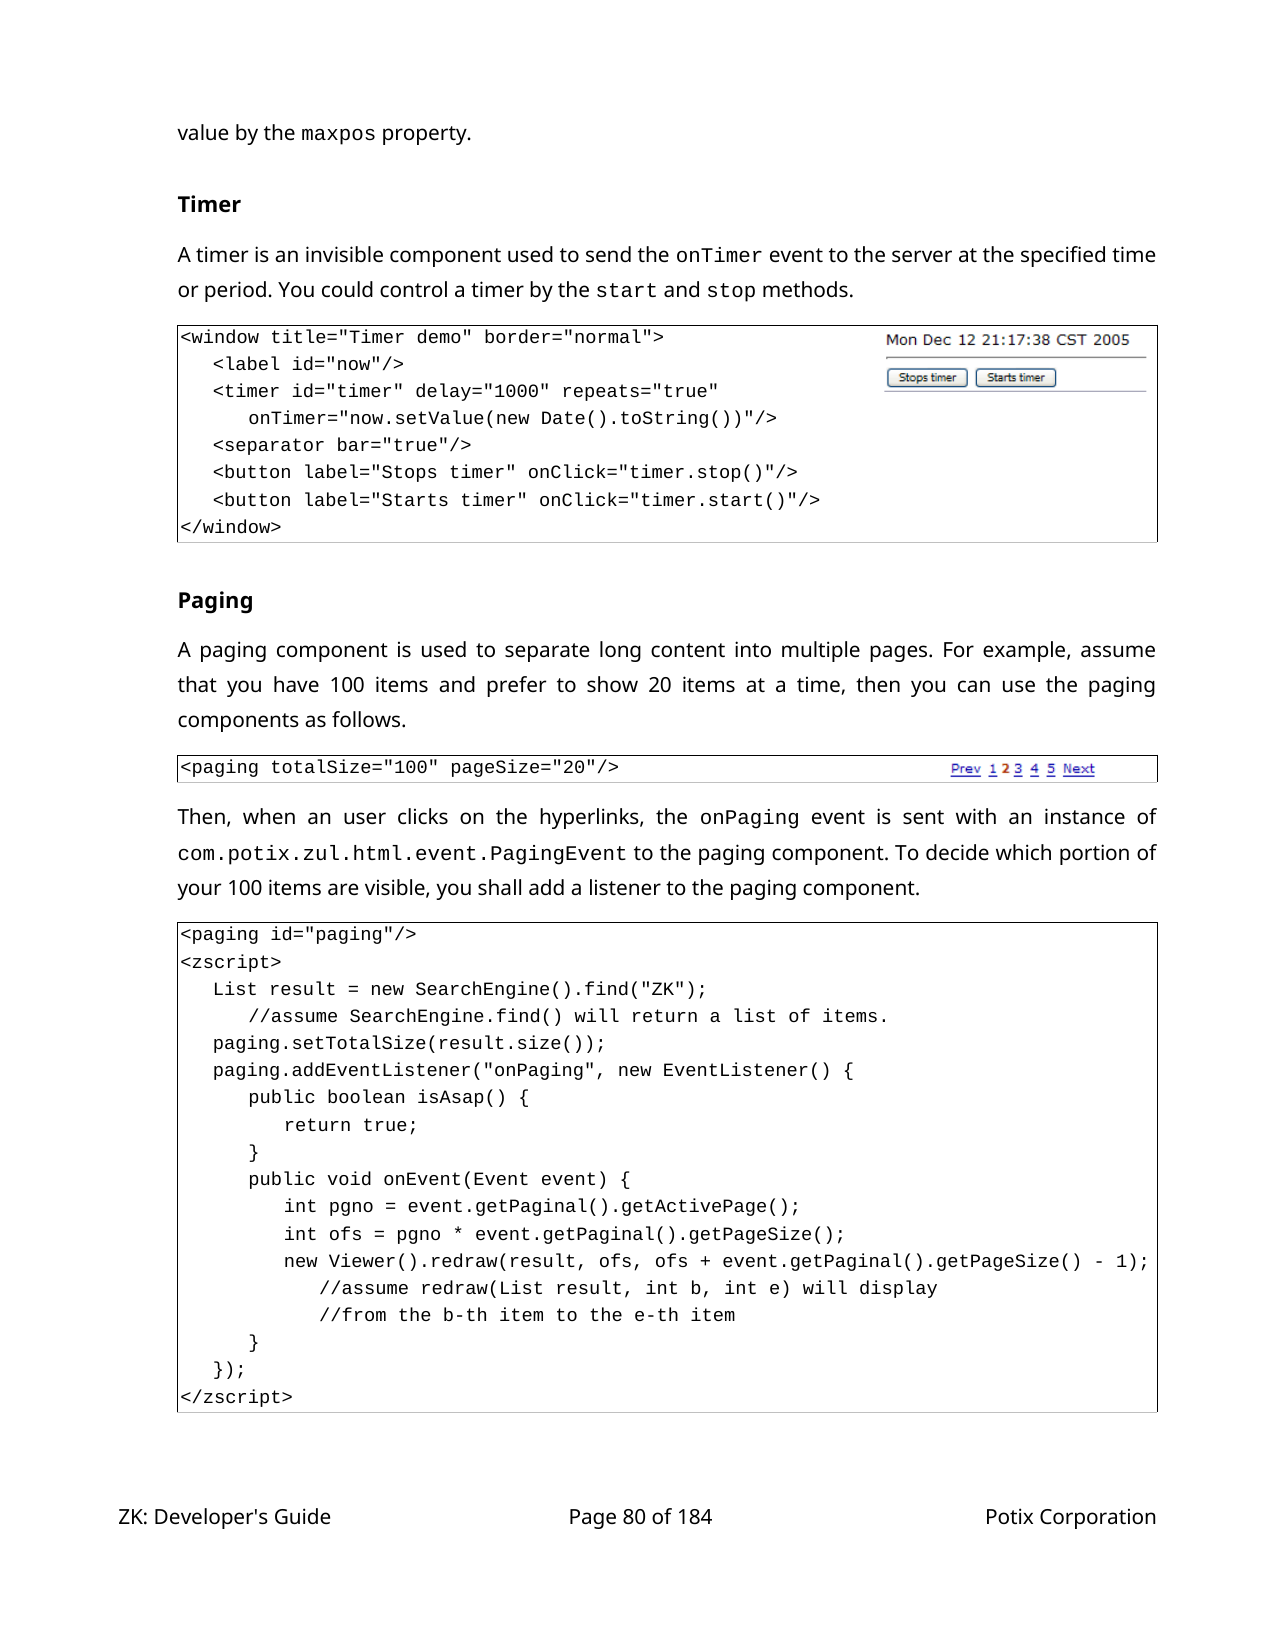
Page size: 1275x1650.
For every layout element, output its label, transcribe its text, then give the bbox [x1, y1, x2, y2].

text <paging id="paging"/> [178, 923, 1157, 947]
text //from the b-th item to the e-th item [178, 1303, 1157, 1327]
text <label id="now"/> [178, 352, 884, 376]
picture [947, 756, 1100, 781]
text public boolean isAsap() { [178, 1085, 1157, 1110]
text //assume SearchEngine.find() will return a list of items. [178, 1004, 1157, 1028]
text //assume redraw(List result, int b, int e) will display [178, 1276, 1157, 1300]
text return true; [178, 1113, 1157, 1137]
text Then, when an user clicks on the hyperlinks, the onPaging event is sent with an instance of com.potix.zul.html.event.PagingEvent to the paging component. To decide which portion of your 100 items are visible, you shall add a listener to the paging component. [177, 802, 1157, 902]
subtitle Paging [177, 584, 1157, 614]
text </window> [178, 515, 1157, 542]
text int ofs = pgno * event.getPaginal().getPageSize(); [178, 1221, 1157, 1246]
text <separator bar="true"/> [178, 433, 1157, 457]
picture [884, 332, 1147, 392]
text <button label="Stops timer" onClick="timer.stop()"/> [178, 460, 1157, 485]
text A timer is an invisible component used to send the onTimer event to the server at the specified time or period. You could control a timer by the start and stop methods. [177, 240, 1157, 304]
subtitle Timer [177, 189, 1157, 219]
text <zscript> [178, 949, 1157, 974]
text }); [178, 1357, 1157, 1382]
text paging.addEventListener("onPaging", new EventListener() { [178, 1058, 1157, 1082]
text } [178, 1140, 1157, 1164]
text public void onEvent(Event event) { [178, 1167, 1157, 1191]
text </zscript> [178, 1384, 1157, 1412]
text new Viewer().redraw(result, ofs, ofs + event.getPaginal().getPageSize() - 1); [178, 1248, 1157, 1273]
text <timer id="timer" delay="1000" repeats="true" [178, 379, 1157, 403]
text A paging component is used to separate long content into multiple pages. For example, assume that you have 100 items and prefer to show 20 items at a time, then you can use the paging components as follows. [177, 635, 1157, 734]
text List result = new SearchEngine().find("ZK"); [178, 977, 1157, 1001]
text <window title="Timer demo" border="normal"> [178, 326, 1157, 349]
text value by the maxpos property. [177, 118, 1157, 147]
text int pgno = event.getPaginal().getActivePage(); [178, 1194, 1157, 1218]
text <button label="Starts timer" onClick="timer.start()"/> [178, 488, 1157, 512]
text <paging totalSize="100" pageSize="20"/> [178, 756, 1157, 782]
text } [178, 1330, 1157, 1354]
text paging.setTotalSize(result.size()); [178, 1031, 1157, 1055]
text onTimer="now.setValue(new Date().toString())"/> [178, 406, 1157, 430]
